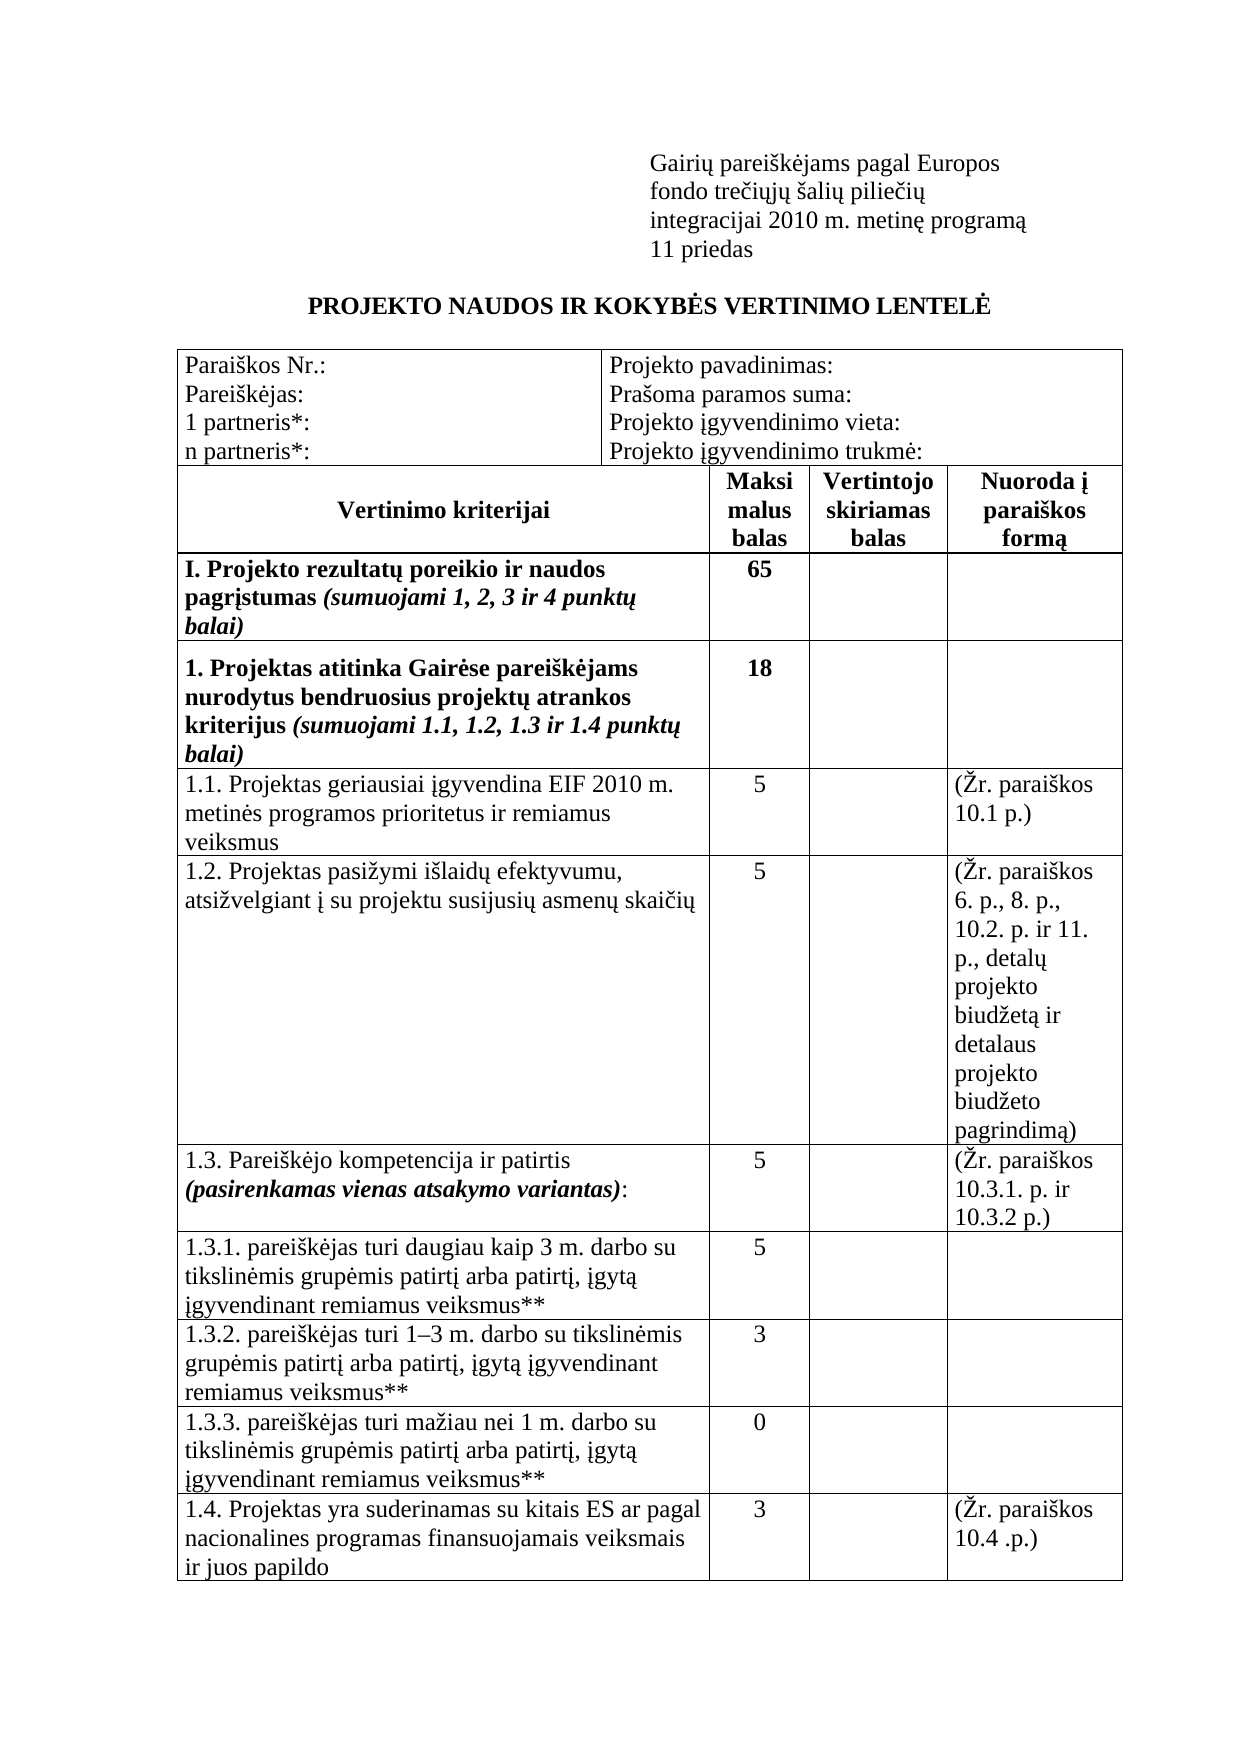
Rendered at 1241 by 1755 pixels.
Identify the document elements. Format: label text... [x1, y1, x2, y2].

table_cell 1.3.2. pareiškėjas turi 1–3 m. darbo su tikslinėmis grupėmis patirtį arba patirtį, įgytą įgyvendinant remiamus veiksmus** [178, 1320, 709, 1406]
table_cell 5 [710, 856, 809, 1144]
table_cell [810, 769, 947, 855]
text integracijai 2010 m. metinę programą [649, 205, 1122, 234]
table_cell 1.3.3. pareiškėjas turi mažiau nei 1 m. darbo su tikslinėmis grupėmis patirtį arba patirtį, įgytą įgyvendinant remiamus veiksmus** [178, 1407, 709, 1493]
table_cell 1.2. Projektas pasižymi išlaidų efektyvumu, atsižvelgiant į su projektu susijusių asmenų skaičių [178, 856, 709, 1144]
table_cell [810, 641, 947, 768]
table_cell [810, 1145, 947, 1231]
table_cell I. Projekto rezultatų poreikio ir naudos pagrįstumas (sumuojami 1, 2, 3 ir 4 punktų balai) [178, 554, 709, 640]
text fondo trečiųjų šalių piliečių [649, 176, 1122, 205]
table_cell 3 [710, 1494, 809, 1580]
table_cell Nuoroda į paraiškos formą [948, 466, 1122, 552]
table_cell [810, 1320, 947, 1406]
table_cell 1.1. Projektas geriausiai įgyvendina EIF 2010 m. metinės programos prioritetus ir remiamus veiksmus [178, 769, 709, 855]
table_cell [810, 1407, 947, 1493]
table_cell [948, 1320, 1122, 1406]
table_cell 65 [710, 554, 809, 640]
table_cell 5 [710, 769, 809, 855]
table_cell 18 [710, 641, 809, 768]
table_cell 0 [710, 1407, 809, 1493]
table_cell (Žr. paraiškos 10.4 .p.) [948, 1494, 1122, 1580]
table_cell 5 [710, 1232, 809, 1318]
table_header Projekto pavadinimas: Prašoma paramos suma: Projekto įgyvendinimo vieta: Projekto įgyvendinimo trukmė: [602, 350, 1122, 465]
table_cell [948, 1407, 1122, 1493]
table_cell 5 [710, 1145, 809, 1231]
table_cell 1.3. Pareiškėjo kompetencija ir patirtis (pasirenkamas vienas atsakymo variantas): [178, 1145, 709, 1231]
table_cell (Žr. paraiškos 10.1 p.) [948, 769, 1122, 855]
table_cell [948, 554, 1122, 640]
table_cell (Žr. paraiškos 6. p., 8. p., 10.2. p. ir 11. p., detalų projekto biudžetą ir detalaus projekto biudžeto pagrindimą) [948, 856, 1122, 1144]
table_cell Vertintojo skiriamas balas [810, 466, 947, 552]
table_cell Maksimalus balas [710, 466, 809, 552]
table_cell (Žr. paraiškos 10.3.1. p. ir 10.3.2 p.) [948, 1145, 1122, 1231]
text 11 priedas [649, 234, 1122, 263]
table_cell Vertinimo kriterijai [178, 466, 709, 552]
table_header Paraiškos Nr.: Pareiškėjas: 1 partneris*: n partneris*: [178, 350, 601, 465]
table_cell [810, 856, 947, 1144]
table_cell 3 [710, 1320, 809, 1406]
table_cell [948, 641, 1122, 768]
table_cell [810, 554, 947, 640]
table_cell [948, 1232, 1122, 1318]
table_cell 1.3.1. pareiškėjas turi daugiau kaip 3 m. darbo su tikslinėmis grupėmis patirtį arba patirtį, įgytą įgyvendinant remiamus veiksmus** [178, 1232, 709, 1318]
text PROJEKTO NAUDOS IR KOKYBĖS VERTINIMO LENTELĖ [177, 291, 1122, 320]
table_cell 1. Projektas atitinka Gairėse pareiškėjams nurodytus bendruosius projektų atrankos kriterijus (sumuojami 1.1, 1.2, 1.3 ir 1.4 punktų balai) [178, 641, 709, 768]
table_cell [810, 1494, 947, 1580]
table_cell 1.4. Projektas yra suderinamas su kitais ES ar pagal nacionalines programas finansuojamais veiksmais ir juos papildo [178, 1494, 709, 1580]
text Gairių pareiškėjams pagal Europos [649, 148, 1122, 176]
table_cell [810, 1232, 947, 1318]
